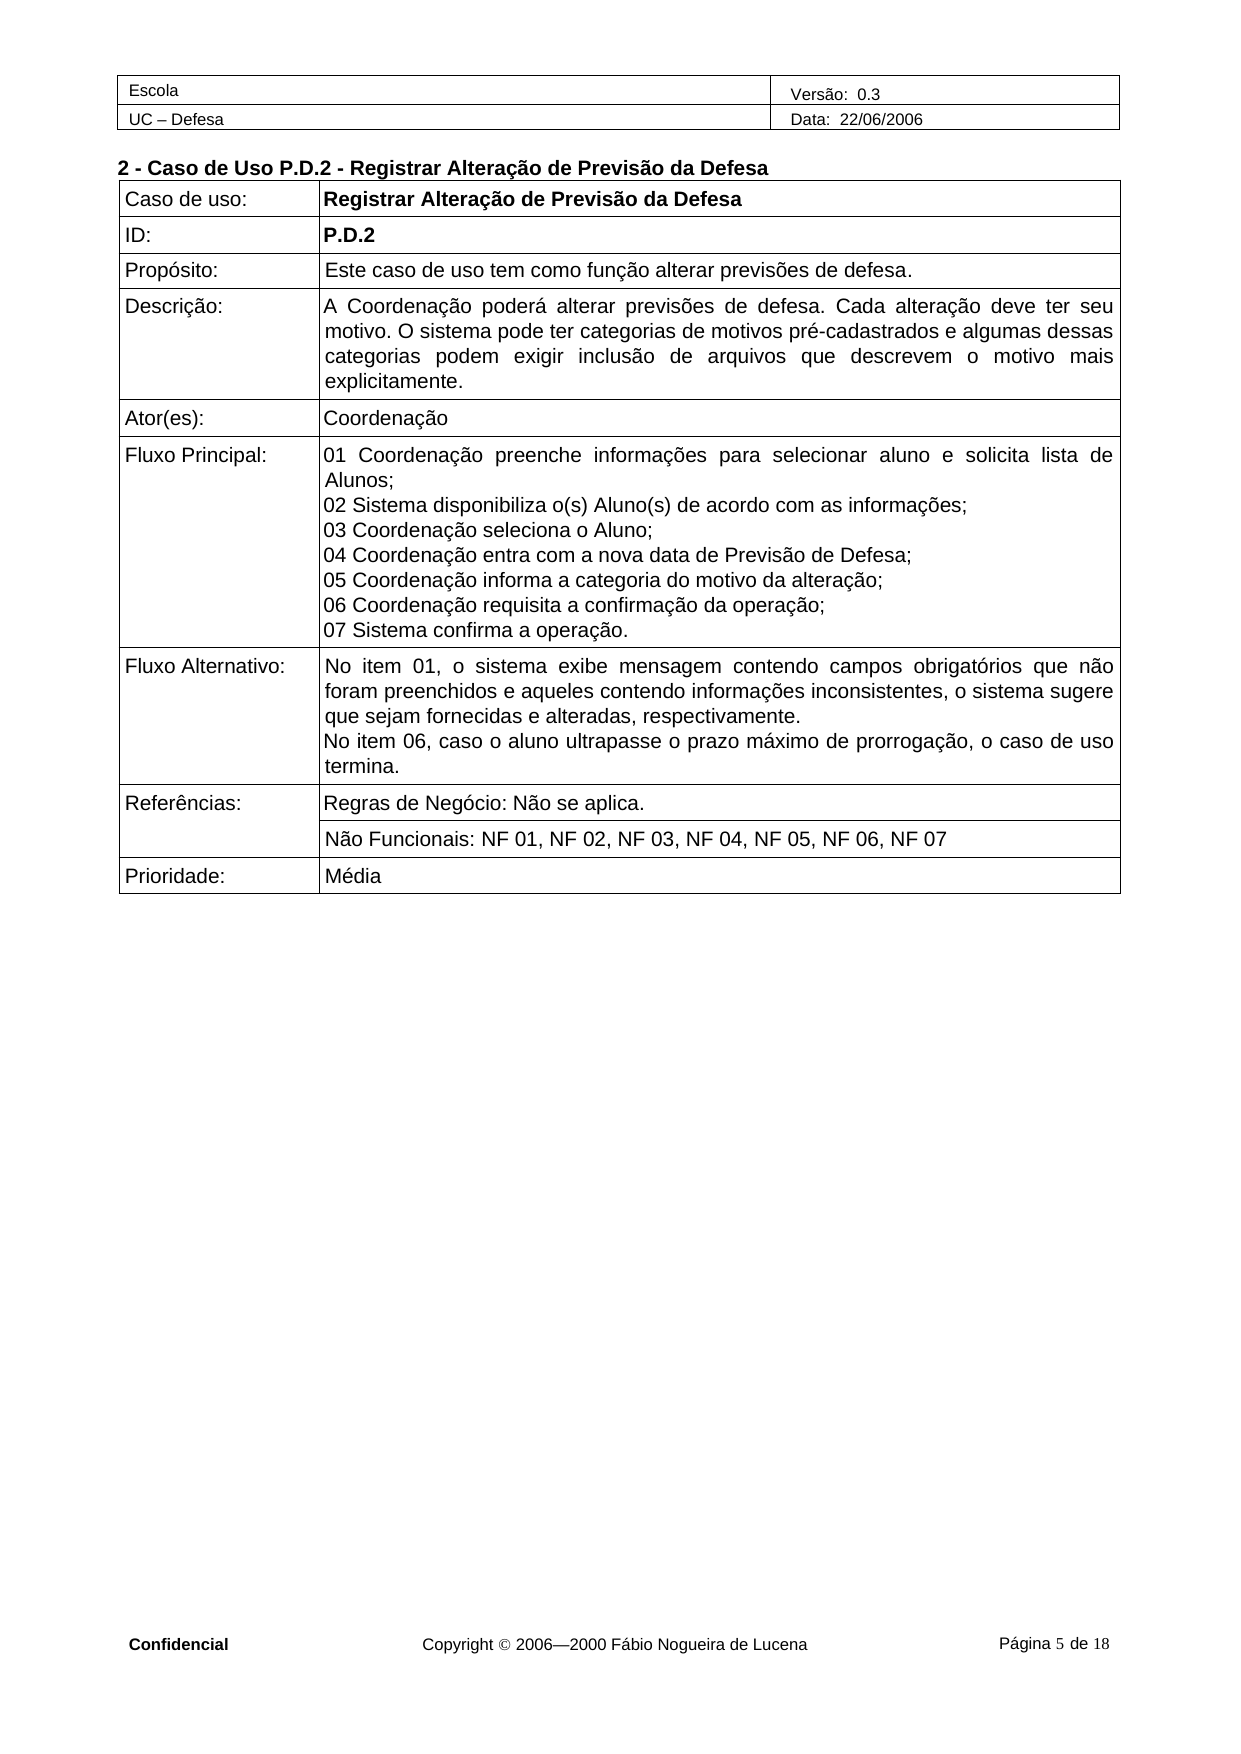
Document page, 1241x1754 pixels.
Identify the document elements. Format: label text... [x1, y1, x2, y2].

table_cell P.D.2 [320, 217, 1120, 253]
table_cell Propósito: [120, 254, 319, 287]
table_cell A Coordenação poderá alterar previsões de defesa. Cada alteração deve ter seu motivo. O sistema pode ter categorias de motivos pré-cadastrados e algumas dessas categorias podem exigir inclusão de arquivos que descrevem o motivo mais explicitamente. [320, 289, 1120, 399]
table_cell Fluxo Alternativo: [120, 648, 319, 784]
table_header Registrar Alteração de Previsão da Defesa [320, 181, 1120, 216]
text 2 - Caso de Uso P.D.2 - Registrar Alteração de Previsão da Defesa [117, 154, 1120, 179]
table_cell Coordenação [320, 400, 1120, 436]
table_cell Referências: [120, 785, 319, 857]
table_cell ID: [120, 217, 319, 253]
table_header Caso de uso: [120, 181, 319, 216]
table_cell Média [320, 858, 1120, 893]
table_cell Fluxo Principal: [120, 437, 319, 647]
table_cell Prioridade: [120, 858, 319, 893]
table_cell Ator(es): [120, 400, 319, 436]
table_header Regras de Negócio: Não se aplica. [320, 785, 1120, 820]
table_cell 01 Coordenação preenche informações para selecionar aluno e solicita lista de Alunos; 02 Sistema disponibiliza o(s) Aluno(s) de acordo com as informações; 03 Coordenação seleciona o Aluno; 04 Coordenação entra com a nova data de Previsão de Defesa; 05 Coordenação informa a categoria do motivo da alteração; 06 Coordenação requisita a confirmação da operação; 07 Sistema confirma a operação. [320, 437, 1120, 647]
table_cell No item 01, o sistema exibe mensagem contendo campos obrigatórios que não foram preenchidos e aqueles contendo informações inconsistentes, o sistema sugere que sejam fornecidas e alteradas, respectivamente. No item 06, caso o aluno ultrapasse o prazo máximo de prorrogação, o caso de uso termina. [320, 648, 1120, 784]
table_cell Descrição: [120, 289, 319, 399]
table_cell Este caso de uso tem como função alterar previsões de defesa. [320, 254, 1120, 287]
table_cell Não Funcionais: NF 01, NF 02, NF 03, NF 04, NF 05, NF 06, NF 07 [320, 821, 1120, 857]
